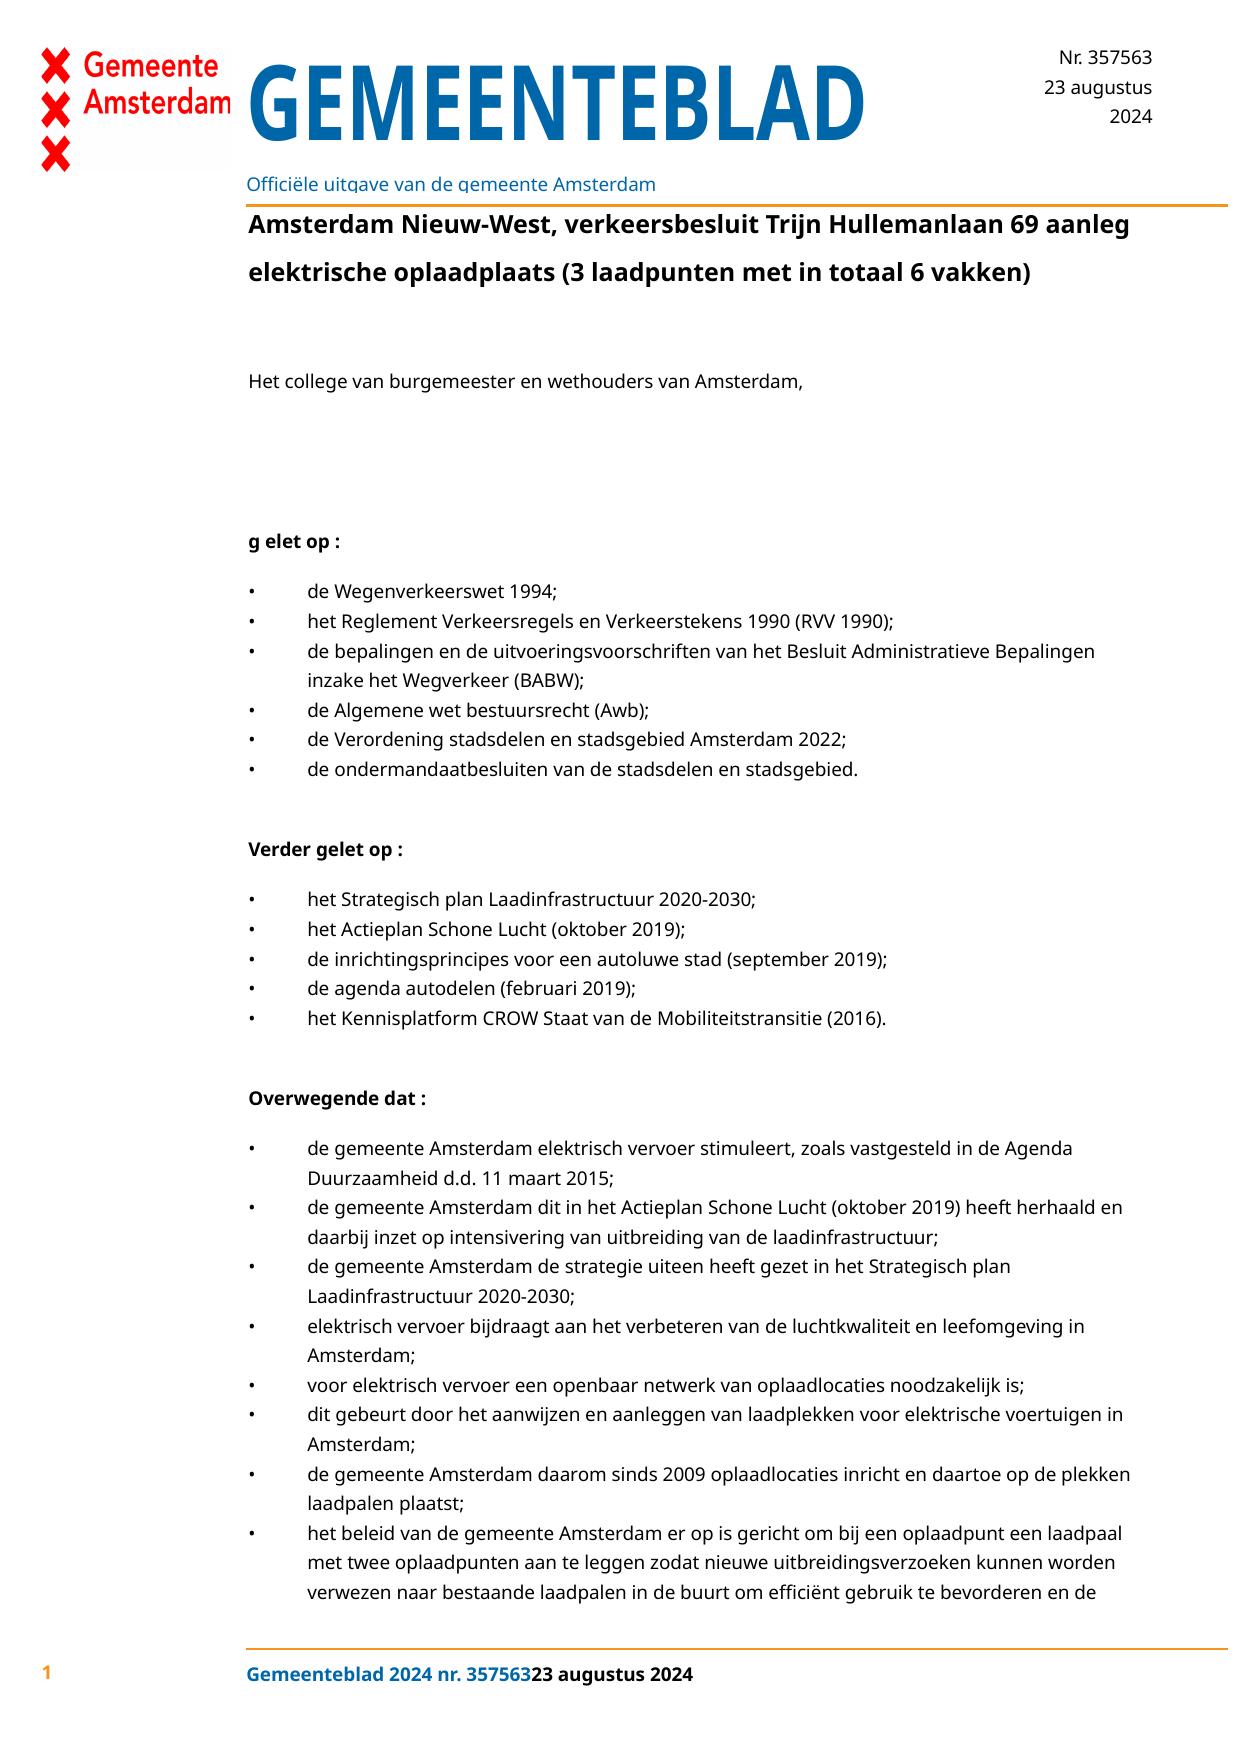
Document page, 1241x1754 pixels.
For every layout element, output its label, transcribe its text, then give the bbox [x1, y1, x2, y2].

list de Verordening stadsdelen en stadsgebied Amsterdam 2022; [248, 727, 1152, 752]
list het Strategisch plan Laadinfrastructuur 2020-2030; [248, 887, 1152, 912]
text Verder gelet op : [248, 836, 1152, 862]
list de bepalingen en de uitvoeringsvoorschriften van het Besluit Administratieve Bepalingen inzake het Wegverkeer (BABW); [248, 638, 1152, 693]
list het Reglement Verkeersregels en Verkeerstekens 1990 (RVV 1990); [248, 608, 1152, 634]
list dit gebeurt door het aanwijzen en aanleggen van laadplekken voor elektrische voertuigen in Amsterdam; [248, 1402, 1152, 1457]
list de ondermandaatbesluiten van de stadsdelen en stadsgebied. [248, 756, 1152, 782]
picture [41, 47, 231, 172]
text g elet op : [248, 528, 1152, 554]
list de inrichtingsprincipes voor een autoluwe stad (september 2019); [248, 946, 1152, 971]
list de Algemene wet bestuursrecht (Awb); [248, 697, 1152, 723]
list het beleid van de gemeente Amsterdam er op is gericht om bij een oplaadpunt een laadpaal met twee oplaadpunten aan te leggen zodat nieuwe uitbreidingsverzoeken kunnen worden verwezen naar bestaande laadpalen in de buurt om efficiënt gebruik te bevorderen en de [248, 1520, 1152, 1605]
list de Wegenverkeerswet 1994; [248, 579, 1152, 604]
list de gemeente Amsterdam dit in het Actieplan Schone Lucht (oktober 2019) heeft herhaald en daarbij inzet op intensivering van uitbreiding van de laadinfrastructuur; [248, 1194, 1152, 1250]
list elektrisch vervoer bijdraagt aan het verbeteren van de luchtkwaliteit en leefomgeving in Amsterdam; [248, 1313, 1152, 1368]
list het Actieplan Schone Lucht (oktober 2019); [248, 916, 1152, 942]
list voor elektrisch vervoer een openbaar netwerk van oplaadlocaties noodzakelijk is; [248, 1372, 1152, 1398]
text Overwegende dat : [248, 1085, 1152, 1111]
text Het college van burgemeester en wethouders van Amsterdam, [248, 368, 1152, 394]
list de gemeente Amsterdam elektrisch vervoer stimuleert, zoals vastgesteld in de Agenda Duurzaamheid d.d. 11 maart 2015; [248, 1135, 1152, 1191]
text Amsterdam Nieuw-West, verkeersbesluit Trijn Hullemanlaan 69 aanleg elektrische oplaadplaats (3 laadpunten met in totaal 6 vakken) [248, 207, 1152, 288]
list de gemeente Amsterdam de strategie uiteen heeft gezet in het Strategisch plan Laadinfrastructuur 2020-2030; [248, 1254, 1152, 1309]
list de gemeente Amsterdam daarom sinds 2009 oplaadlocaties inricht en daartoe op de plekken laadpalen plaatst; [248, 1461, 1152, 1516]
list de agenda autodelen (februari 2019); [248, 975, 1152, 1001]
list het Kennisplatform CROW Staat van de Mobiliteitstransitie (2016). [248, 1005, 1152, 1031]
